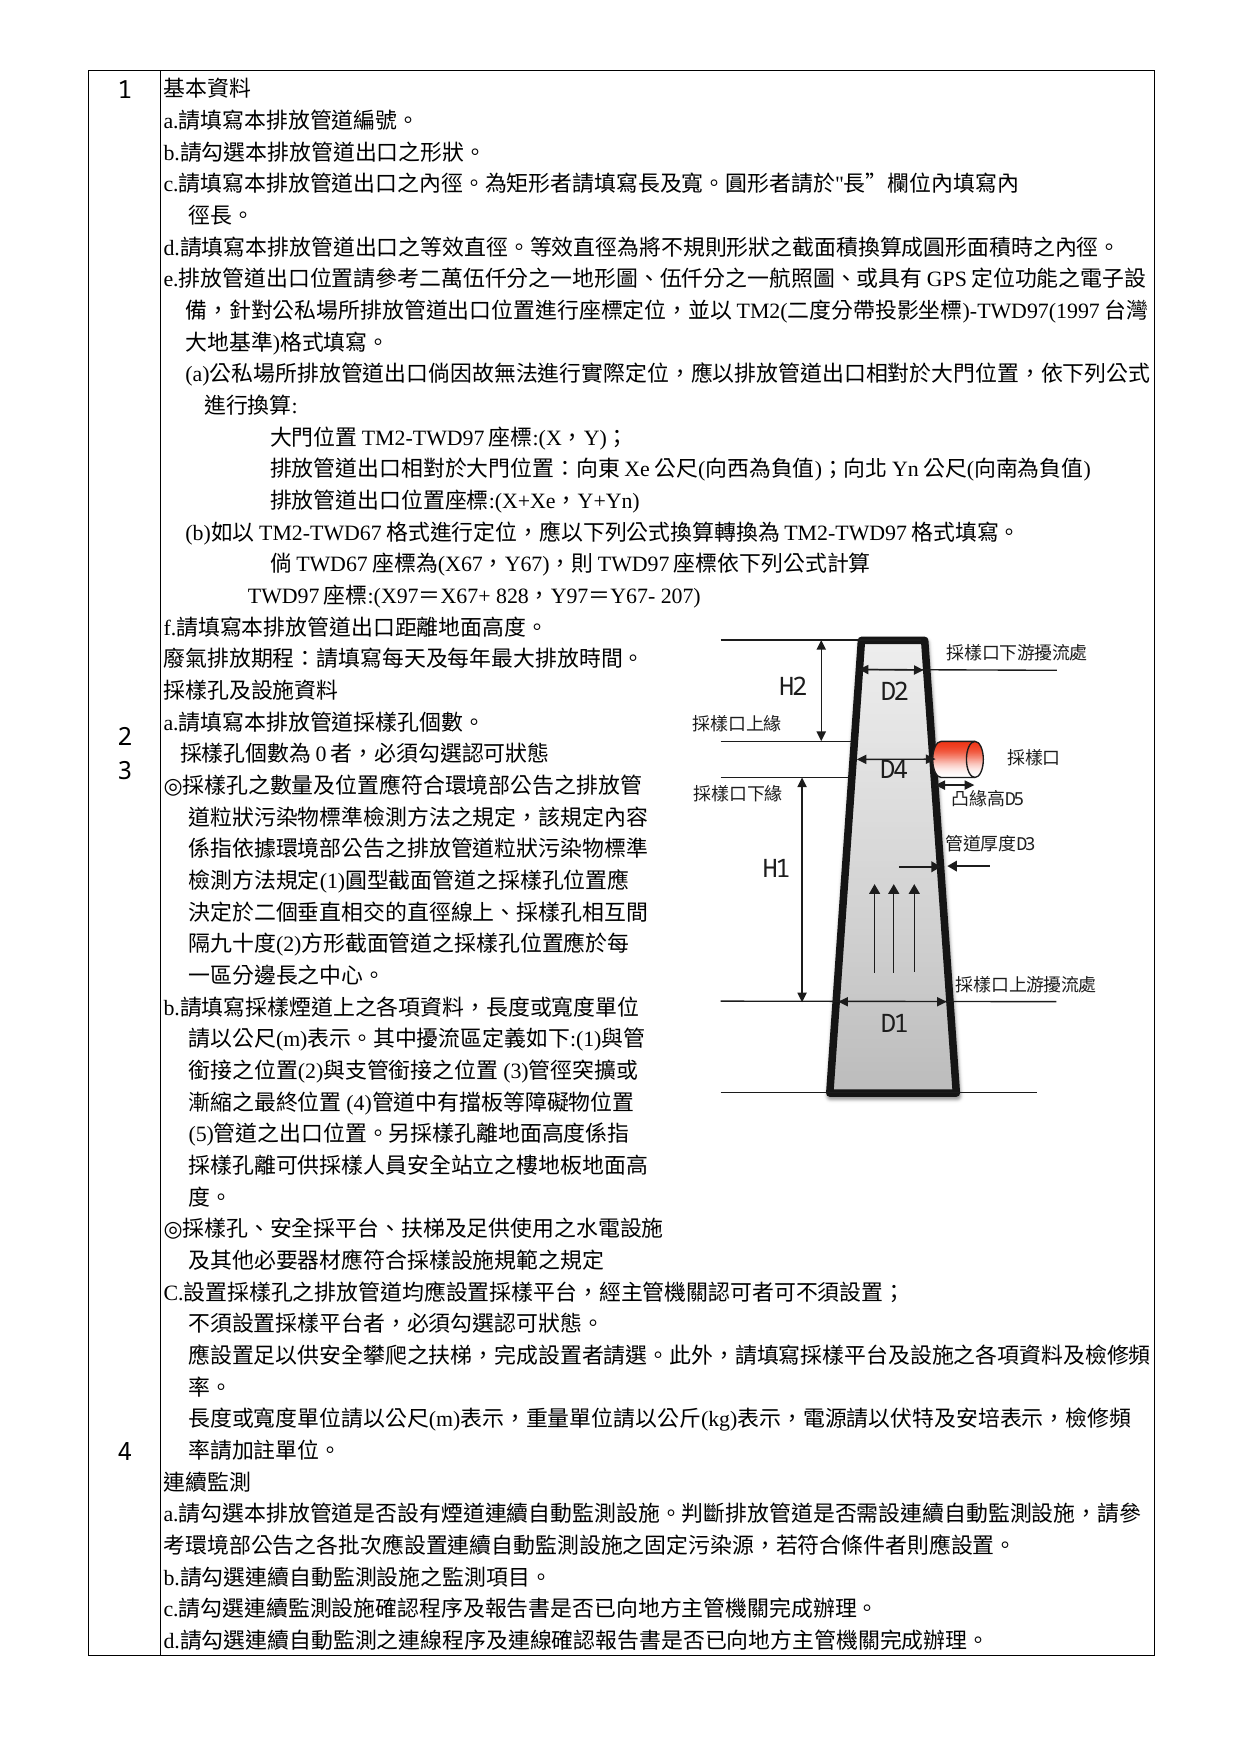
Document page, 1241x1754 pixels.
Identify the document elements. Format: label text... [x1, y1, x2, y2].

table_cell 基本資料 a.請填寫本排放管道編號。 b.請勾選本排放管道出口之形狀。 c.請填寫本排放管道出口之內徑。為矩形者請填寫長及寬。圓形者請於"長”欄位內填寫內 徑長。 d.請填寫本排放管道出口之等效直徑。等效直徑為將不規則形狀之截面積換算成圓形面積時之內徑。 e.排放管道出口位置請參考二萬伍仟分之一地形圖、伍仟分之一航照圖、或具有GPS定位功能之電子設備，針對公私場所排放管道出口位置進行座標定位，並以TM2(二度分帶投影坐標)-TWD97(1997台灣大地基準)格式填寫。 (a)公私場所排放管道出口倘因故無法進行實際定位，應以排放管道出口相對於大門位置，依下列公式進行換算: 大門位置TM2-TWD97座標:(X，Y)； 排放管道出口相對於大門位置：向東Xe公尺(向西為負值)；向北Yn公尺(向南為負值) 排放管道出口位置座標:(X+Xe，Y+Yn) (b)如以TM2-TWD67格式進行定位，應以下列公式換算轉換為TM2-TWD97格式填寫。 倘TWD67座標為(X67，Y67)，則TWD97座標依下列公式計算 TWD97座標:(X97＝X67+ 828，Y97＝Y67- 207) f.請填寫本排放管道出口距離地面高度。 廢氣排放期程：請填寫每天及每年最大排放時間。 採樣孔及設施資料 a.請填寫本排放管道採樣孔個數。 採樣孔個數為0者，必須勾選認可狀態 ◎採樣孔之數量及位置應符合環境部公告之排放管道粒狀污染物標準檢測方法之規定，該規定內容係指依據環境部公告之排放管道粒狀污染物標準檢測方法規定(1)圓型截面管道之採樣孔位置應決定於二個垂直相交的直徑線上、採樣孔相互間隔九十度(2)方形截面管道之採樣孔位置應於每一區分邊長之中心。 b.請填寫採樣煙道上之各項資料，長度或寬度單位請以公尺(m)表示。其中擾流區定義如下:(1)與管銜接之位置(2)與支管銜接之位置 (3)管徑突擴或漸縮之最終位置 (4)管道中有擋板等障礙物位置 (5)管道之出口位置。另採樣孔離地面高度係指採樣孔離可供採樣人員安全站立之樓地板地面高度。 ◎採樣孔、安全採平台、扶梯及足供使用之水電設施及其他必要器材應符合採樣設施規範之規定 C.設置採樣孔之排放管道均應設置採樣平台，經主管機關認可者可不須設置； 不須設置採樣平台者，必須勾選認可狀態。 應設置足以供安全攀爬之扶梯，完成設置者請選。此外，請填寫採樣平台及設施之各項資料及檢修頻率。 長度或寬度單位請以公尺(m)表示，重量單位請以公斤(kg)表示，電源請以伏特及安培表示，檢修頻率請加註單位。 連續監測 a.請勾選本排放管道是否設有煙道連續自動監測設施。判斷排放管道是否需設連續自動監測設施，請參考環境部公告之各批次應設置連續自動監測設施之固定污染源，若符合條件者則應設置。 b.請勾選連續自動監測設施之監測項目。 c.請勾選連續監測設施確認程序及報告書是否已向地方主管機關完成辦理。 d.請勾選連續自動監測之連線程序及連線確認報告書是否已向地方主管機關完成辦理。 [161, 71, 1154, 1655]
table_cell 1 2 3 4 [89, 71, 160, 1655]
